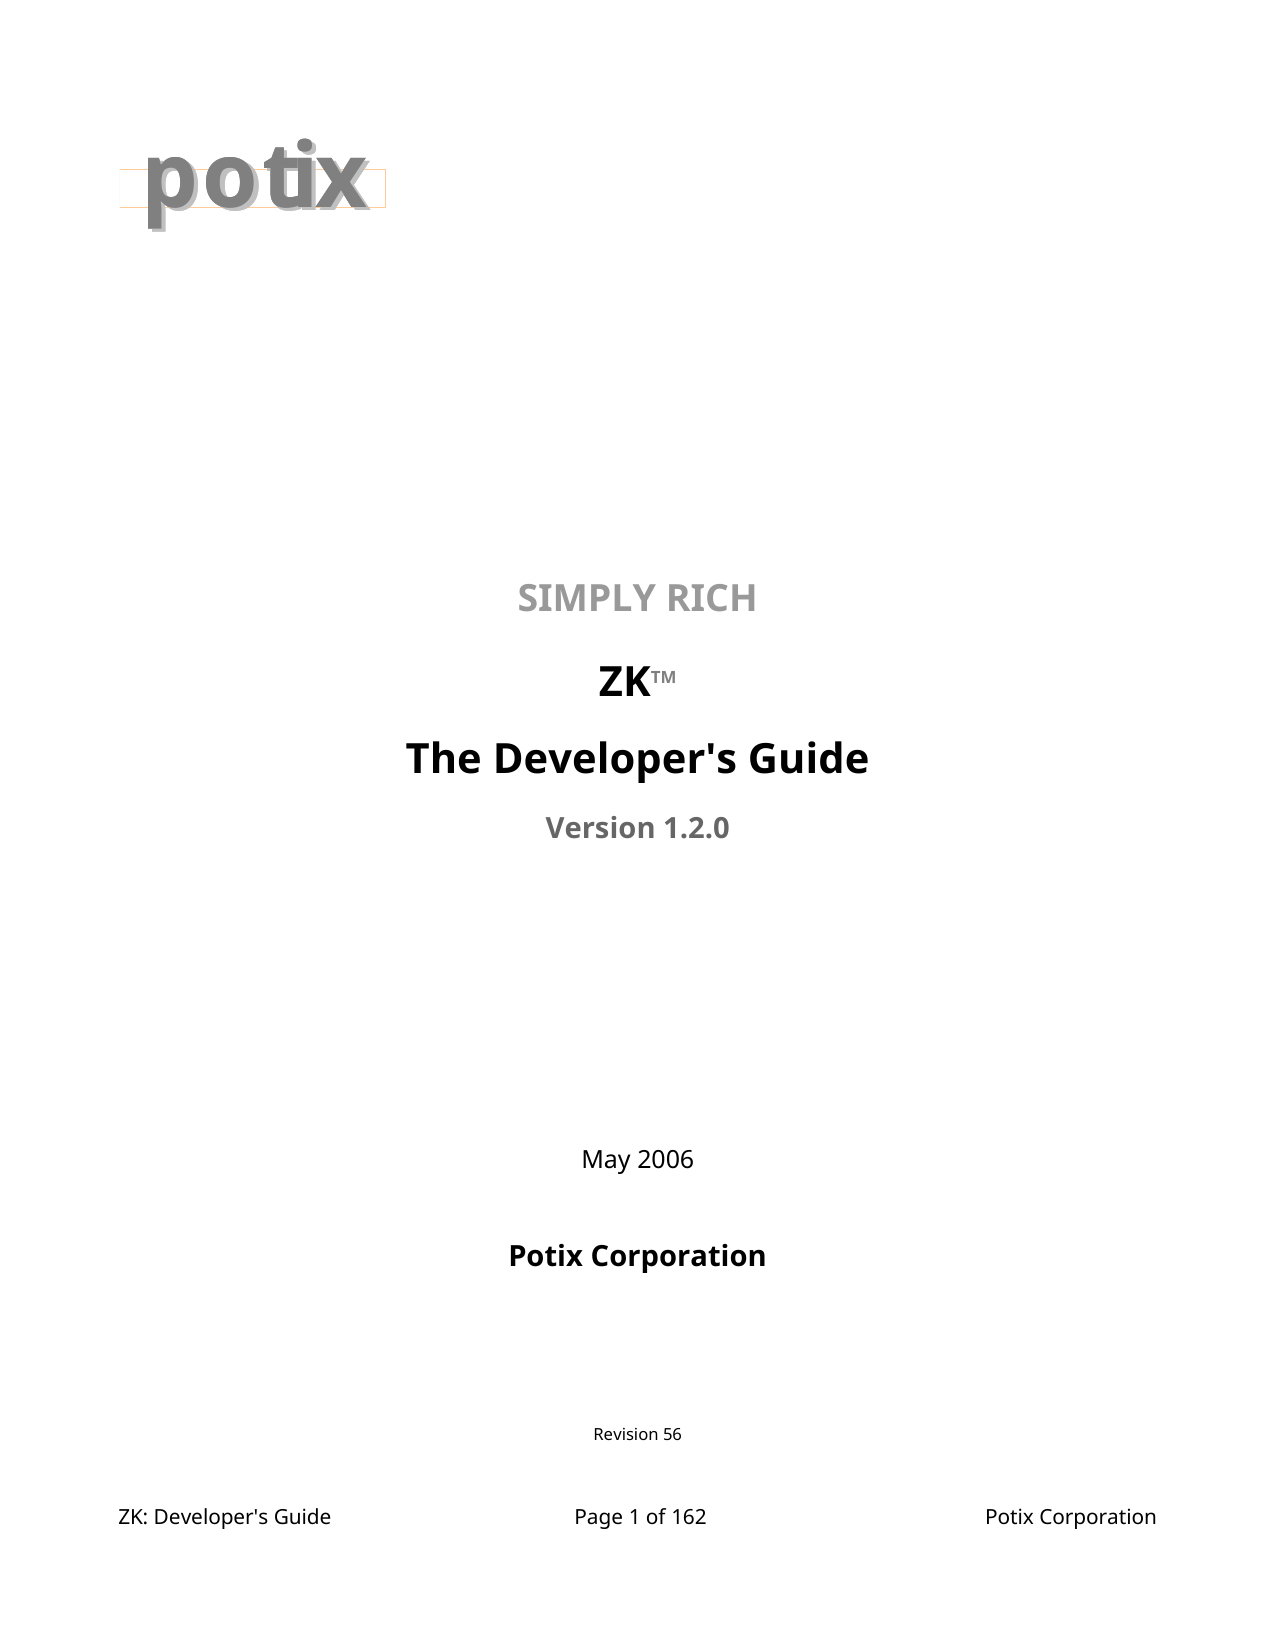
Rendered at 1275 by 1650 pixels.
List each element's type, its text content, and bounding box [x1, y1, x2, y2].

text May 2006 [118, 1142, 1157, 1176]
text Potix Corporation [118, 1235, 1157, 1275]
text Revision 56 [118, 1422, 1157, 1445]
text ZKTM [118, 652, 1157, 708]
text Version 1.2.0 [118, 807, 1157, 847]
text SIMPLY RICH [118, 571, 1157, 622]
text The Developer's Guide [118, 729, 1157, 786]
